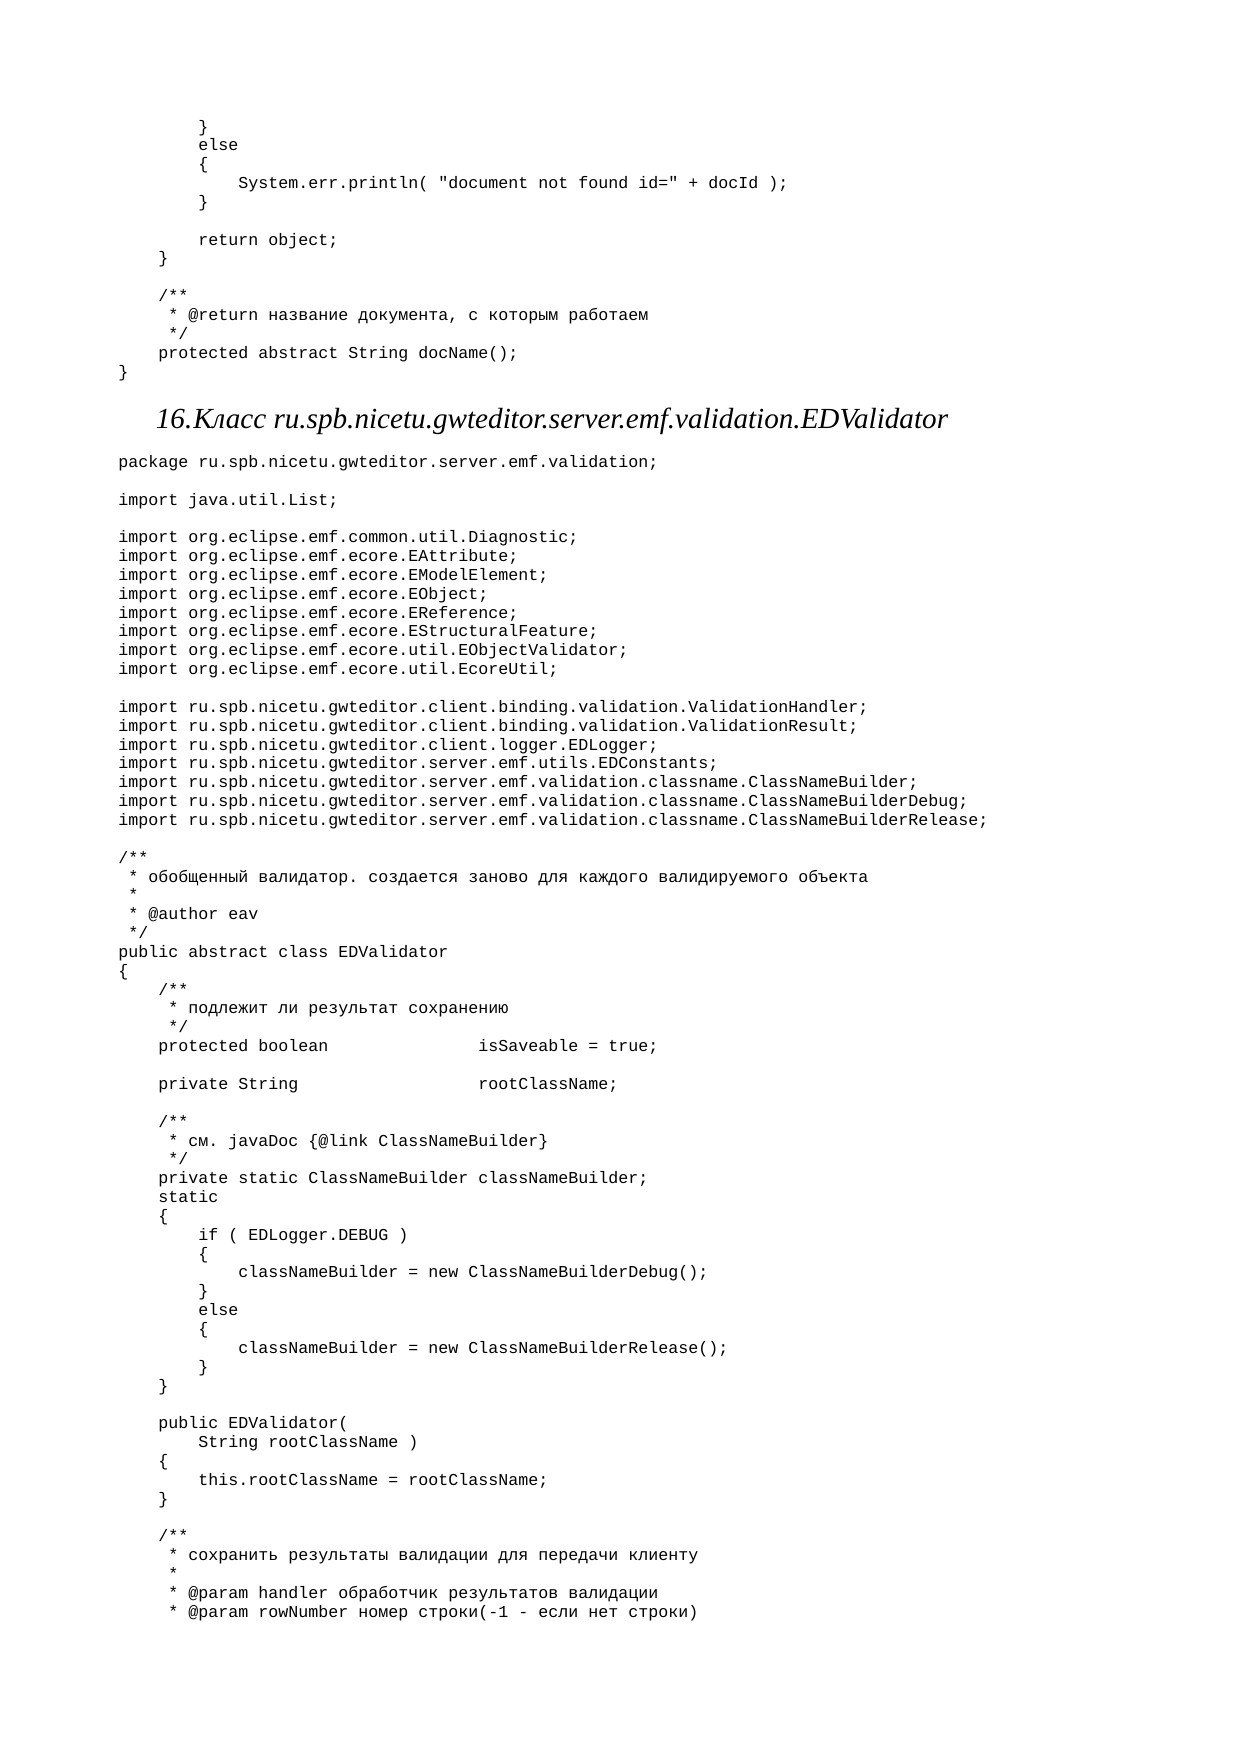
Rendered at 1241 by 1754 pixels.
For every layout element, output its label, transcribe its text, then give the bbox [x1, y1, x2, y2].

text { [118, 962, 1122, 981]
text import org.eclipse.emf.common.util.Diagnostic; [118, 529, 1122, 548]
text { [118, 1321, 1122, 1339]
text /** [118, 981, 1122, 1000]
text } [118, 250, 1122, 269]
text import ru.spb.nicetu.gwteditor.server.emf.utils.EDConstants; [118, 755, 1122, 774]
text /** [118, 1113, 1122, 1132]
text else [118, 1302, 1122, 1321]
text { [118, 1207, 1122, 1226]
text protected boolean isSaveable = true; [118, 1038, 1122, 1057]
text import org.eclipse.emf.ecore.EAttribute; [118, 548, 1122, 566]
text classNameBuilder = new ClassNameBuilderDebug(); [118, 1264, 1122, 1283]
text import java.util.List; [118, 491, 1122, 510]
text } [118, 118, 1122, 137]
text */ [118, 925, 1122, 943]
text * @param rowNumber номер строки(-1 - если нет строки) [118, 1603, 1122, 1622]
text public EDValidator( [118, 1415, 1122, 1434]
text else [118, 137, 1122, 156]
text } [118, 363, 1122, 382]
text classNameBuilder = new ClassNameBuilderRelease(); [118, 1339, 1122, 1358]
text } [118, 193, 1122, 212]
text import org.eclipse.emf.ecore.EObject; [118, 585, 1122, 604]
list Класс ru.spb.nicetu.gwteditor.server.emf.validation.EDValidator [156, 401, 1122, 434]
text import org.eclipse.emf.ecore.EReference; [118, 604, 1122, 623]
text import org.eclipse.emf.ecore.EStructuralFeature; [118, 623, 1122, 642]
text import ru.spb.nicetu.gwteditor.server.emf.validation.classname.ClassNameBuilderDebug; [118, 793, 1122, 812]
text System.err.println( "document not found id=" + docId ); [118, 175, 1122, 193]
text */ [118, 1151, 1122, 1170]
text import org.eclipse.emf.ecore.util.EcoreUtil; [118, 661, 1122, 679]
text * @return название документа, с которым работаем [118, 307, 1122, 326]
text import ru.spb.nicetu.gwteditor.server.emf.validation.classname.ClassNameBuilder; [118, 774, 1122, 793]
text */ [118, 1019, 1122, 1038]
text } [118, 1377, 1122, 1396]
text * @param handler обработчик результатов валидации [118, 1584, 1122, 1603]
text if ( EDLogger.DEBUG ) [118, 1226, 1122, 1245]
text * @author eav [118, 906, 1122, 925]
text { [118, 1245, 1122, 1264]
text { [118, 156, 1122, 175]
text static [118, 1189, 1122, 1207]
text import org.eclipse.emf.ecore.util.EObjectValidator; [118, 642, 1122, 661]
text * сохранить результаты валидации для передачи клиенту [118, 1547, 1122, 1566]
text { [118, 1453, 1122, 1471]
text protected abstract String docName(); [118, 344, 1122, 363]
text * подлежит ли результат сохранению [118, 1000, 1122, 1019]
text } [118, 1490, 1122, 1509]
text private static ClassNameBuilder classNameBuilder; [118, 1170, 1122, 1189]
text * [118, 1566, 1122, 1584]
text * [118, 887, 1122, 906]
text import ru.spb.nicetu.gwteditor.client.logger.EDLogger; [118, 736, 1122, 755]
text String rootClassName ) [118, 1434, 1122, 1453]
text /** [118, 1528, 1122, 1547]
text this.rootClassName = rootClassName; [118, 1471, 1122, 1490]
text * обобщенный валидатор. создается заново для каждого валидируемого объекта [118, 868, 1122, 887]
text import org.eclipse.emf.ecore.EModelElement; [118, 566, 1122, 585]
text /** [118, 288, 1122, 307]
text } [118, 1358, 1122, 1377]
text import ru.spb.nicetu.gwteditor.client.binding.validation.ValidationResult; [118, 717, 1122, 736]
text import ru.spb.nicetu.gwteditor.server.emf.validation.classname.ClassNameBuilderRelease; [118, 812, 1122, 830]
text private String rootClassName; [118, 1076, 1122, 1094]
text return object; [118, 231, 1122, 250]
text public abstract class EDValidator [118, 943, 1122, 962]
text * см. javaDoc {@link ClassNameBuilder} [118, 1132, 1122, 1151]
text } [118, 1283, 1122, 1302]
text /** [118, 849, 1122, 868]
text */ [118, 326, 1122, 344]
text import ru.spb.nicetu.gwteditor.client.binding.validation.ValidationHandler; [118, 698, 1122, 717]
text package ru.spb.nicetu.gwteditor.server.emf.validation; [118, 453, 1122, 472]
